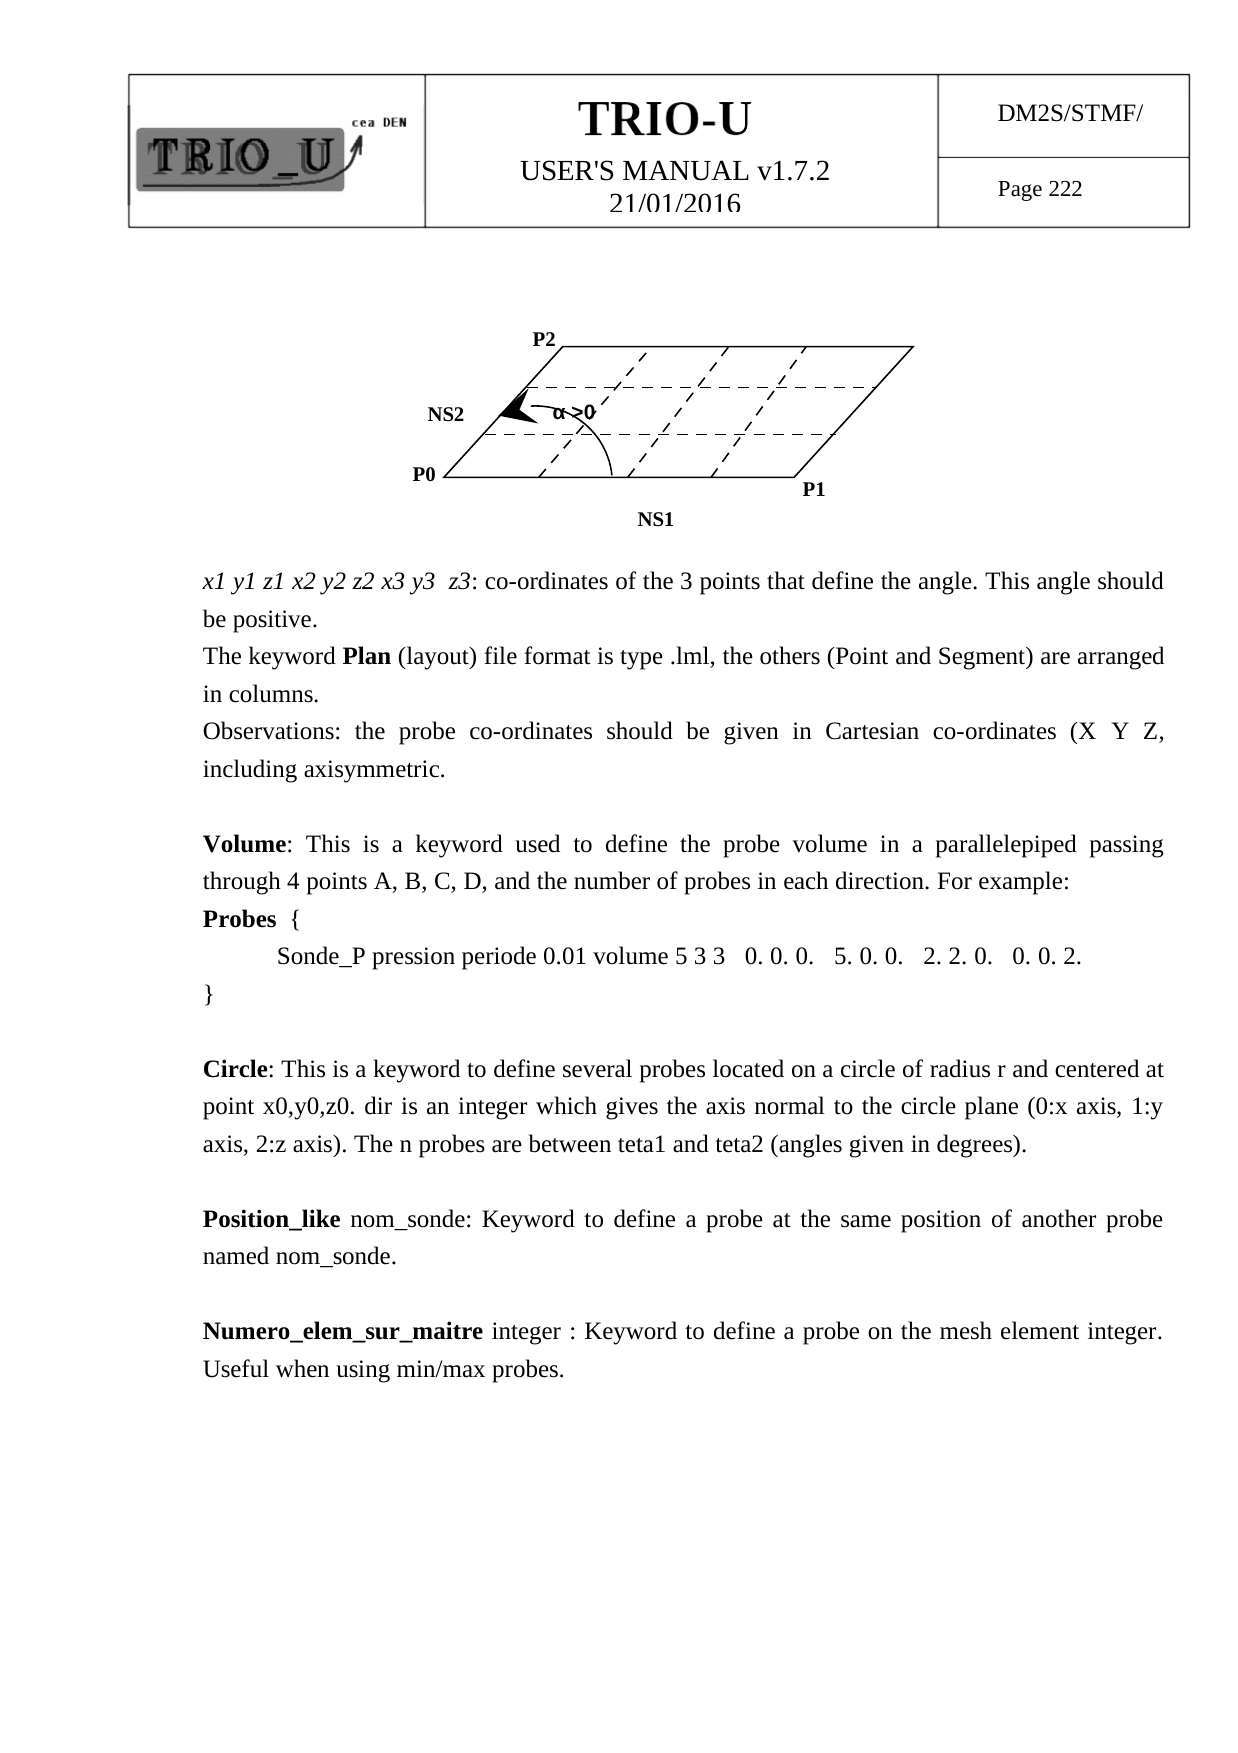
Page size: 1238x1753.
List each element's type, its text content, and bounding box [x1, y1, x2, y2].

text The keyword Plan (layout) file format is type .lml, the others (Point and Segment) are arranged in columns. [203, 633, 1165, 708]
text } [203, 970, 1165, 1008]
text Numero_elem_sur_maitre integer : Keyword to define a probe on the mesh element integer. Useful when using min/max probes. [203, 1308, 1165, 1383]
text Observations: the probe co-ordinates should be given in Cartesian co-ordinates (X Y Z, including axisymmetric. [203, 708, 1165, 783]
text Circle: This is a keyword to define several probes located on a circle of radius r and centered at point x0,y0,z0. dir is an integer which gives the axis normal to the circle plane (0:x axis, 1:y axis, 2:z axis). The n probes are between teta1 and teta2 (angles given in degrees). [203, 1045, 1165, 1158]
text Sonde_P pression periode 0.01 volume 5 3 3 0. 0. 0. 5. 0. 0. 2. 2. 0. 0. 0. 2. [203, 933, 1165, 970]
text Probes { [203, 895, 1165, 933]
text Volume: This is a keyword used to define the probe volume in a parallelepiped passing through 4 points A, B, C, D, and the number of probes in each direction. For example: [203, 820, 1165, 895]
text Position_like nom_sonde: Keyword to define a probe at the same position of another probe named nom_sonde. [203, 1195, 1165, 1270]
text x1 y1 z1 x2 y2 z2 x3 y3 z3: co-ordinates of the 3 points that define the angle. This angle should be positive. [203, 558, 1165, 633]
